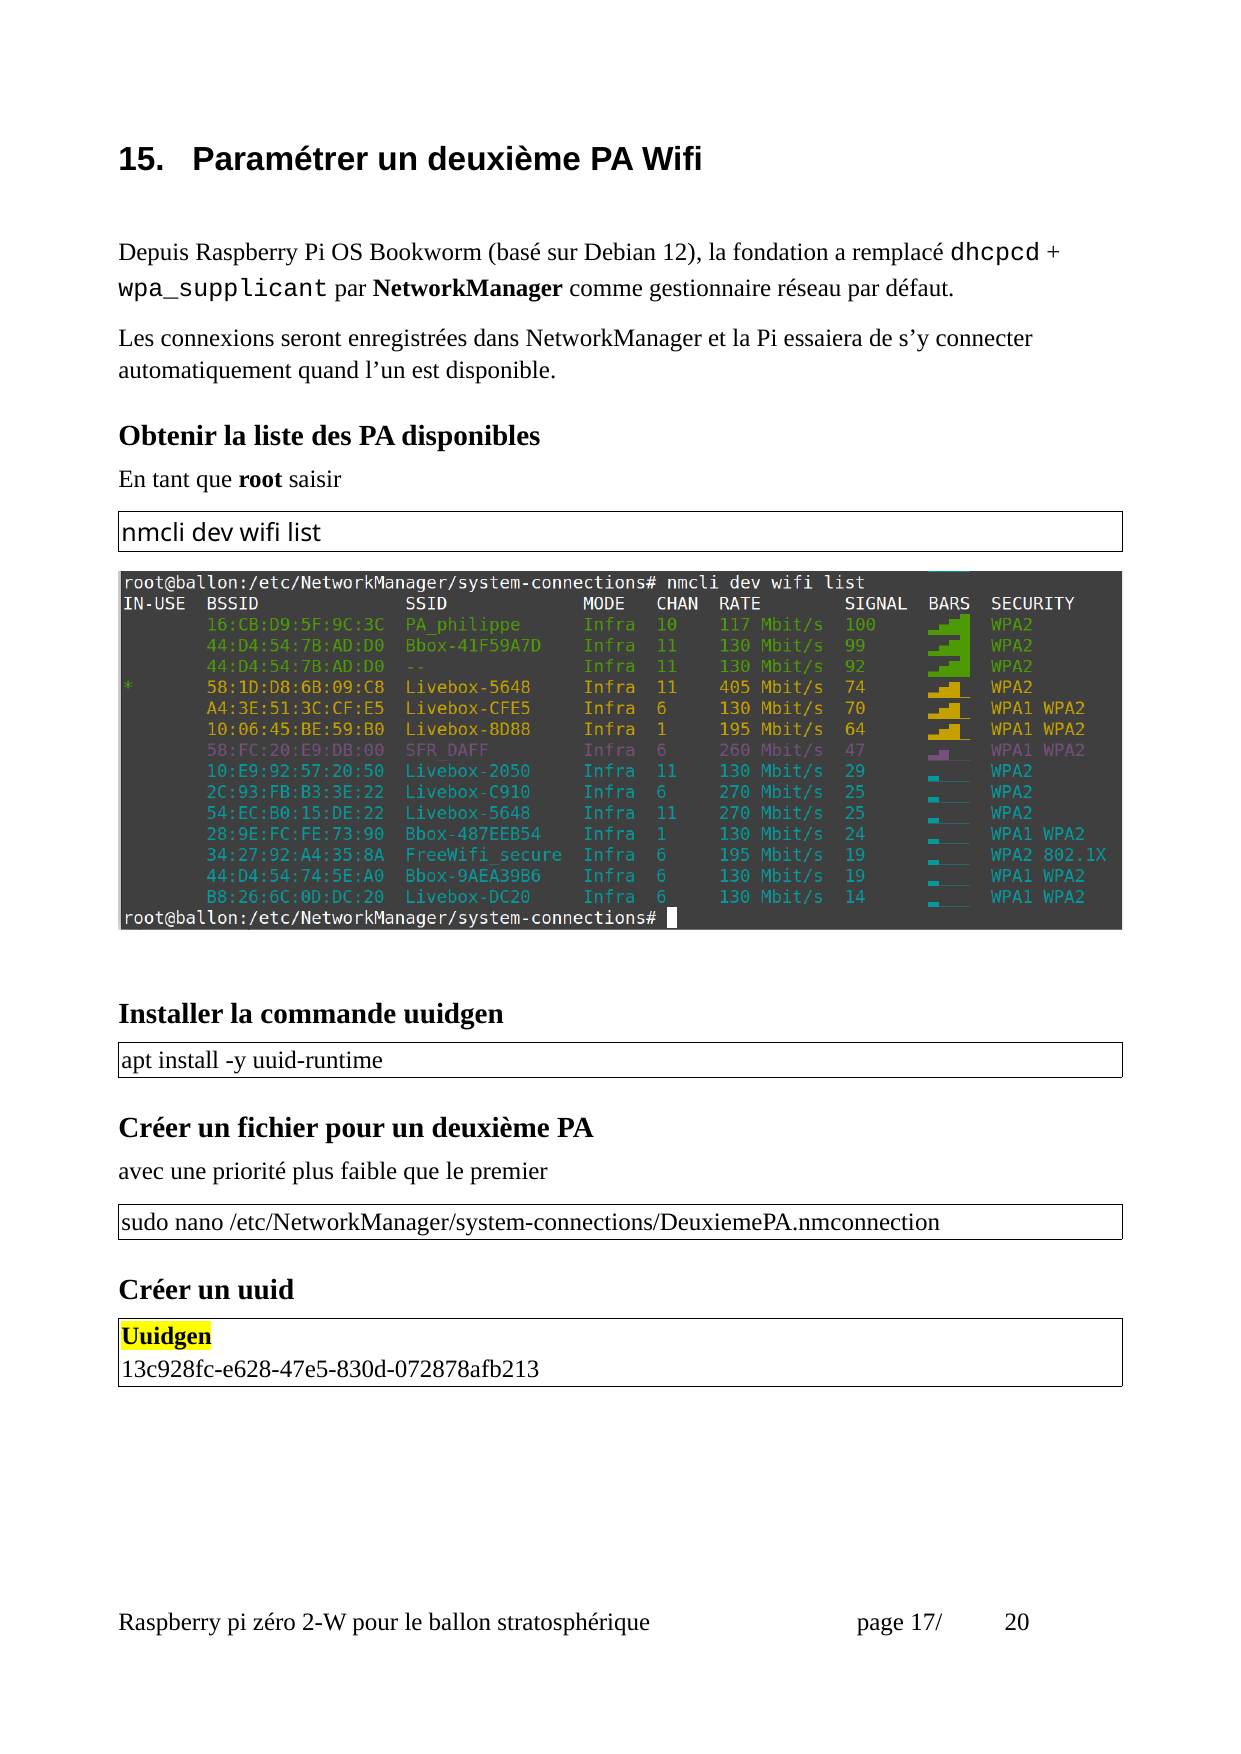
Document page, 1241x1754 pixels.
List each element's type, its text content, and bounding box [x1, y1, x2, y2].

picture [118, 571, 1123, 930]
subtitle Créer un uuid [118, 1272, 1122, 1306]
text apt install -y uuid-runtime [119, 1043, 1122, 1077]
subtitle Créer un fichier pour un deuxième PA [118, 1110, 1122, 1144]
subtitle Obtenir la liste des PA disponibles [118, 418, 1122, 451]
text sudo nano /etc/NetworkManager/system-connections/DeuxiemePA.nmconnection [119, 1205, 1122, 1239]
text avec une priorité plus faible que le premier [118, 1156, 1122, 1185]
subtitle Installer la commande uuidgen [118, 996, 1122, 1029]
text Les connexions seront enregistrées dans NetworkManager et la Pi essaiera de s’y connecter automatiquement quand l’un est disponible. [118, 323, 1122, 384]
text En tant que root saisir [118, 464, 1122, 493]
text Uuidgen 13c928fc-e628-47e5-830d-072878afb213 [119, 1319, 1122, 1386]
text Depuis Raspberry Pi OS Bookworm (basé sur Debian 12), la fondation a remplacé dhcpcd + wpa_supplicant par NetworkManager comme gestionnaire réseau par défaut. [118, 237, 1122, 303]
text nmcli dev wifi list [119, 512, 1122, 551]
subtitle Paramétrer un deuxième PA Wifi [118, 139, 1122, 177]
